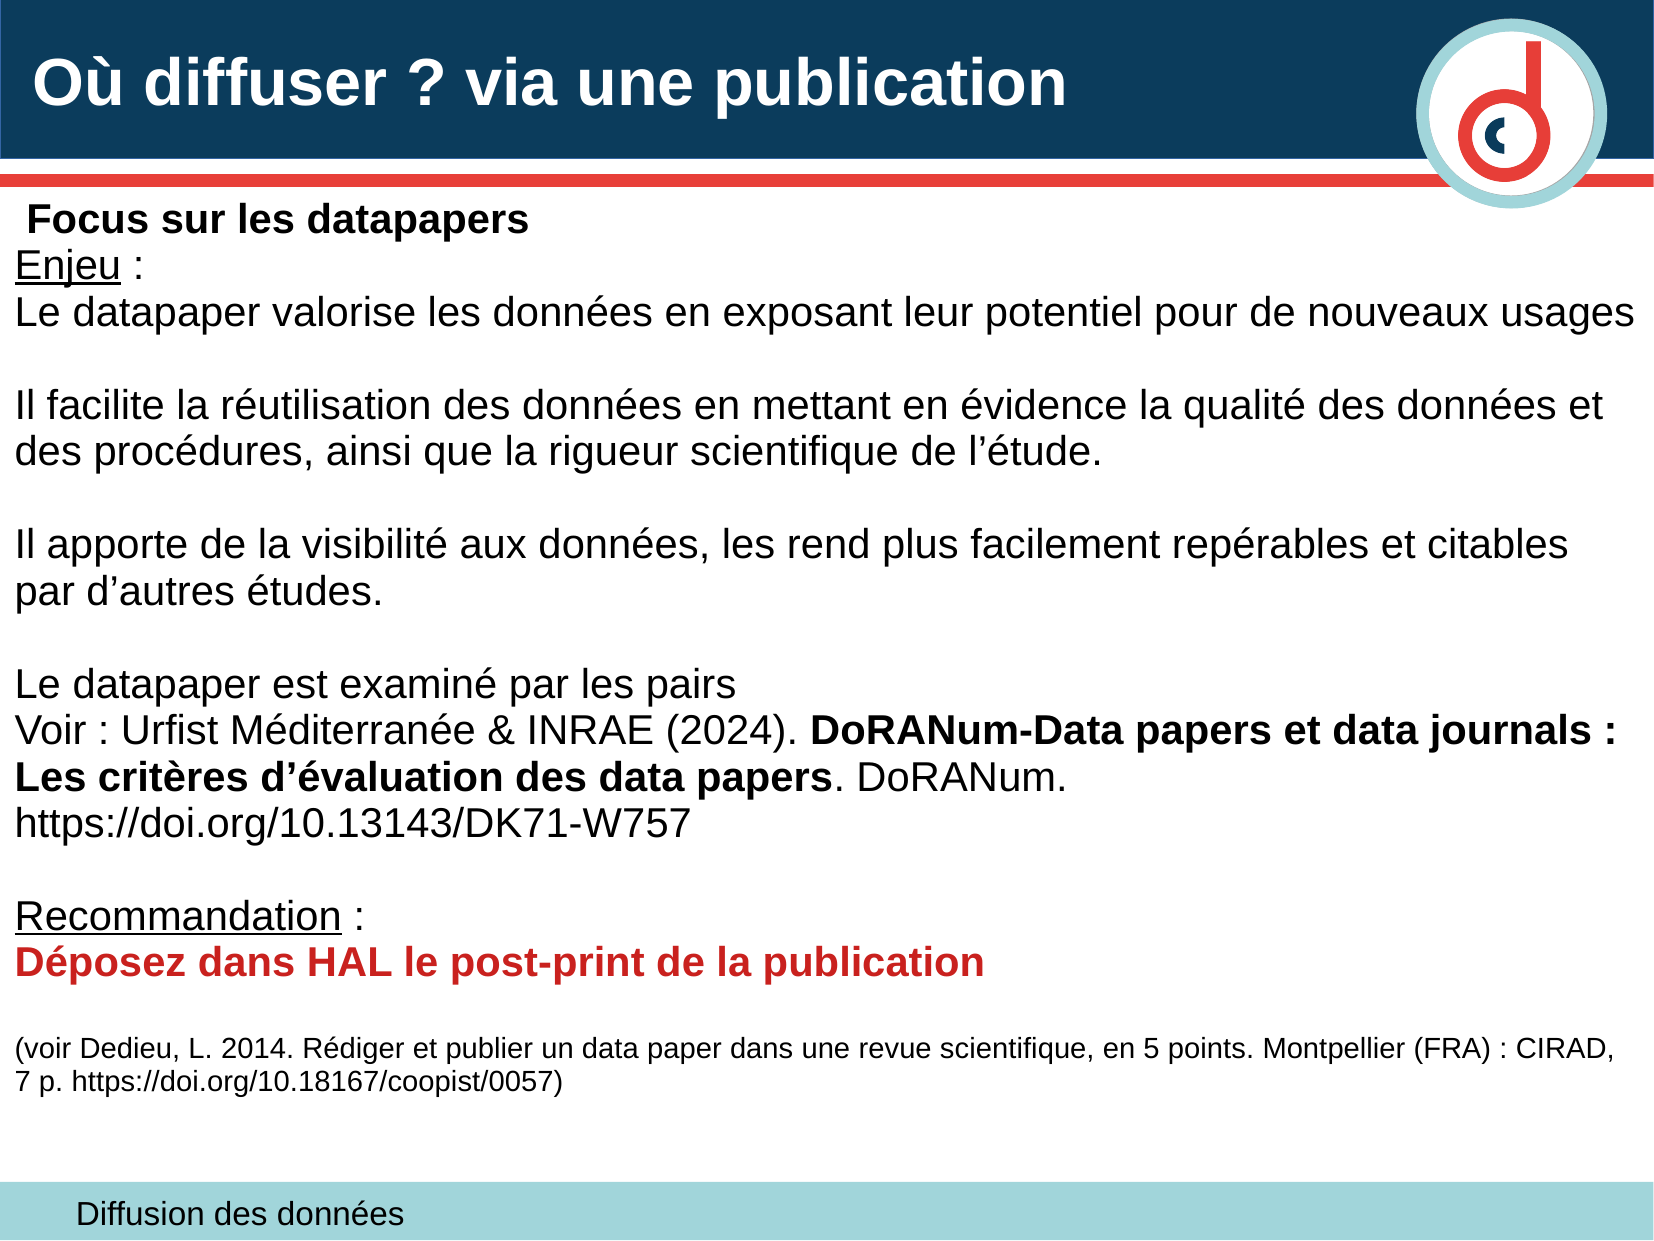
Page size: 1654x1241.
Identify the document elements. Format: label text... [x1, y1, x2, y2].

text_box Diffusion des données [61, 1188, 420, 1241]
title Où diffuser ? via une publication [17, 11, 1412, 159]
text_box Focus sur les datapapers Enjeu : Le datapaper valorise les données en exposant leur potentiel pour de nouveaux usages Il facilite la réutilisation des données en mettant en évidence la qualité des données et des procédures, ainsi que la rigueur scientifique de l’étude. Il apporte de la visibilité aux données, les rend plus facilement repérables et citables par d’autres études. Le datapaper est examiné par les pairs Voir : Urfist Méditerranée & INRAE (2024). DoRANum-Data papers et data journals : Les critères d’évaluation des data papers. DoRANum. https://doi.org/10.13143/DK71-W757 Recommandation : Déposez dans HAL le post-print de la publication (voir Dedieu, L. 2014. Rédiger et publier un data paper dans une revue scientifique, en 5 points. Montpellier (FRA) : CIRAD, 7 p. https://doi.org/10.18167/coopist/0057) [0, 188, 1654, 1152]
